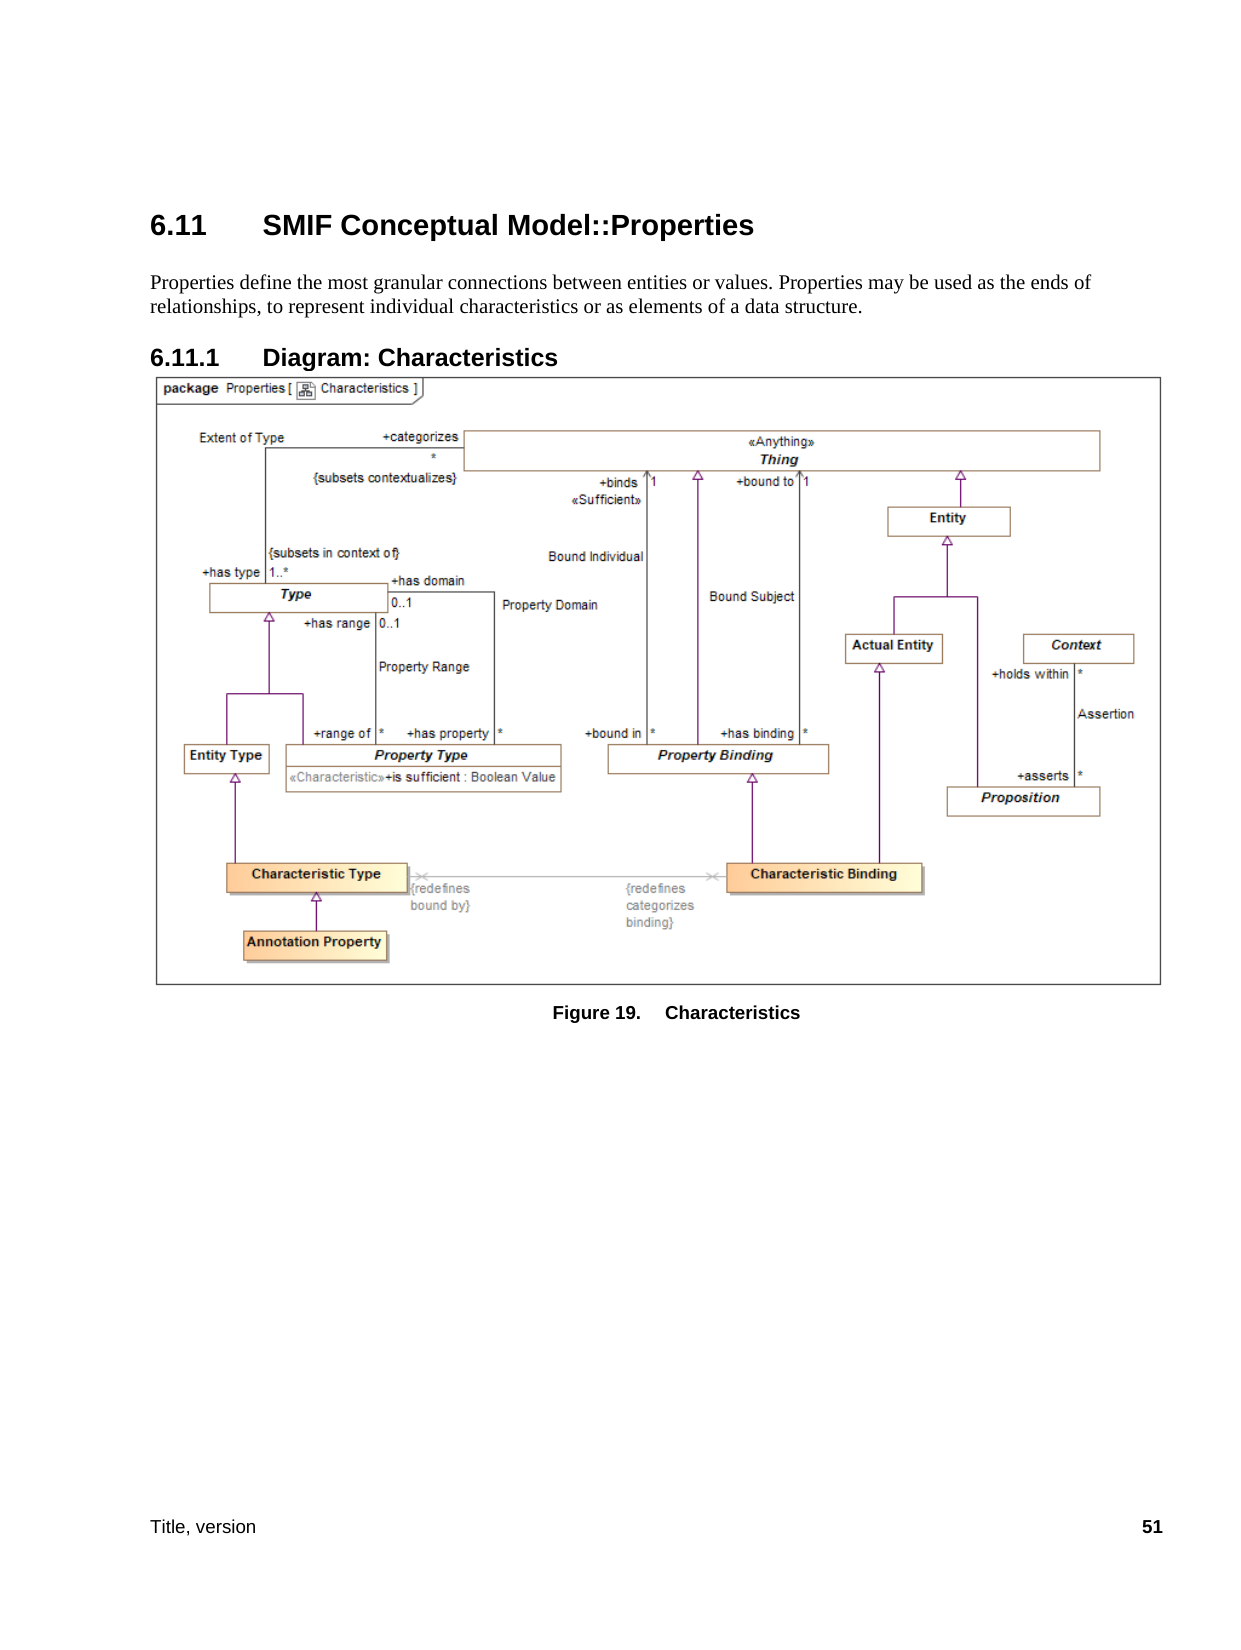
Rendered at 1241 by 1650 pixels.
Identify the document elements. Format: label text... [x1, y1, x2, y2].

subtitle Diagram: Characteristics [150, 343, 1165, 371]
picture [150, 371, 1166, 990]
subtitle SMIF Conceptual Model::Properties [150, 208, 1165, 241]
text Properties define the most granular connections between entities or values. Properties may be used as the ends of relationships, to represent individual characteristics or as elements of a data structure. [150, 270, 1165, 318]
list Characteristics [187, 1002, 1165, 1024]
